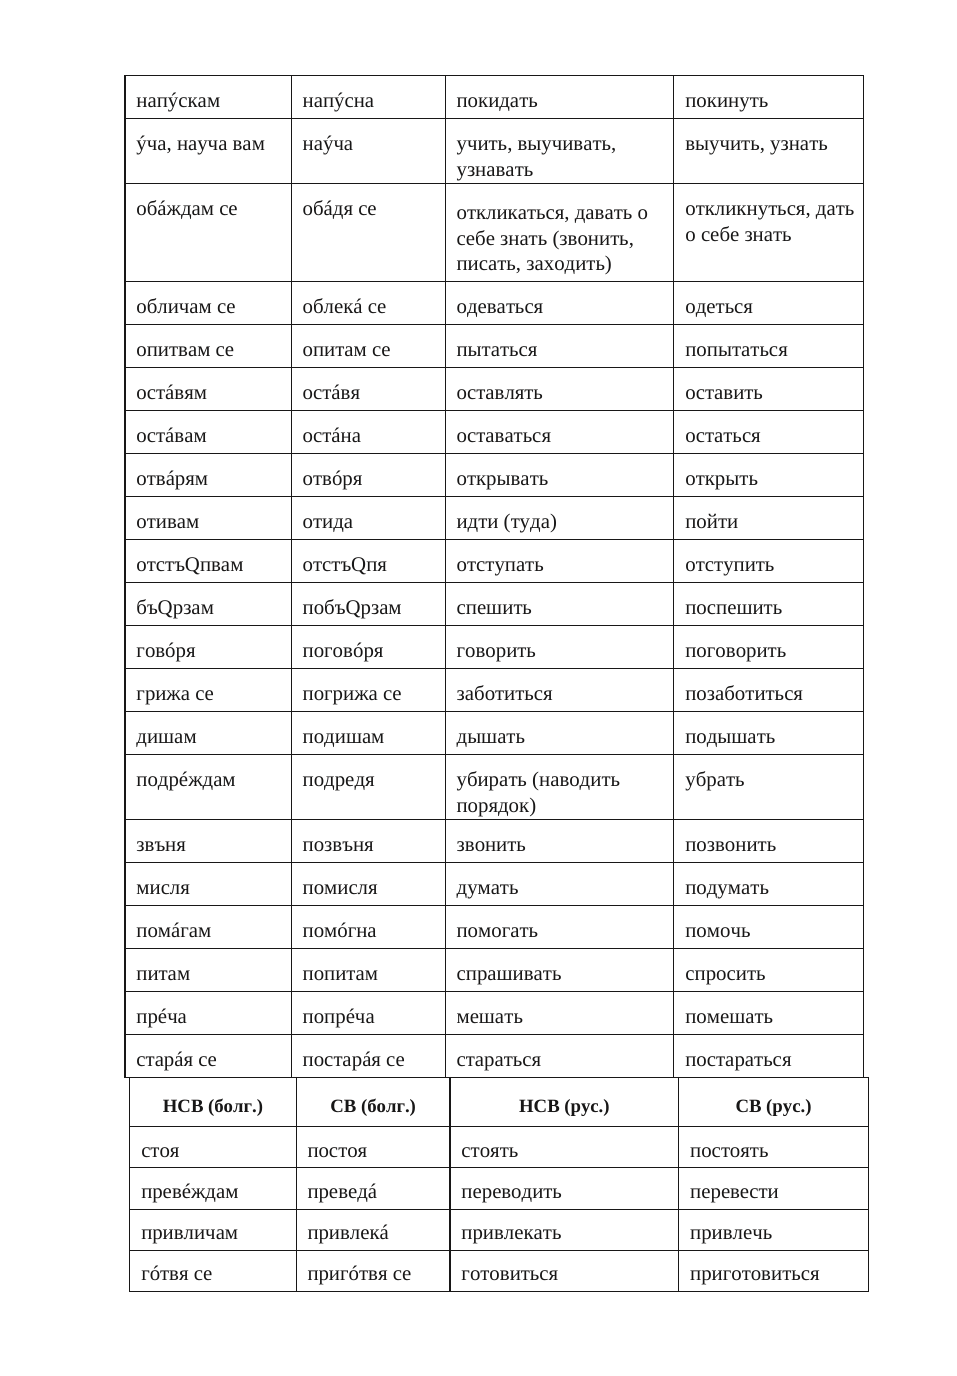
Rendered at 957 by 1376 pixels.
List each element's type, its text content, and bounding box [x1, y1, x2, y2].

table_cell питам [126, 949, 291, 991]
table_cell [125, 1209, 129, 1250]
table_cell покидать [446, 76, 673, 118]
table_cell [864, 183, 868, 281]
table_cell гóтвя се [130, 1251, 296, 1291]
table_cell [864, 410, 868, 453]
table_cell СВ (рус.) [679, 1078, 868, 1126]
table_cell обличам се [126, 282, 291, 324]
table_cell [864, 539, 868, 582]
table_cell перевести [679, 1168, 868, 1208]
table_cell [864, 324, 868, 367]
table_cell отвóря [292, 454, 445, 496]
table_cell поговорить [674, 626, 863, 668]
table_cell [864, 668, 868, 711]
table_cell откликнуться, дать о себе знать [674, 184, 863, 281]
table_cell мисля [126, 863, 291, 905]
table_cell наýча [292, 119, 445, 183]
table_cell приготовиться [679, 1251, 868, 1291]
table_cell мешать [446, 992, 673, 1034]
table_cell прéча [126, 992, 291, 1034]
table_cell остáна [292, 411, 445, 453]
table_cell привличам [130, 1210, 296, 1250]
table_cell постарáя се [292, 1035, 445, 1077]
table_cell погрижа се [292, 669, 445, 711]
table_cell убрать [674, 755, 863, 819]
table_cell оставаться [446, 411, 673, 453]
table_cell убирать (наводить порядок) [446, 755, 673, 819]
table_cell стоя [130, 1127, 296, 1167]
table_cell дишам [126, 712, 291, 754]
table_cell СВ (болг.) [297, 1078, 449, 1126]
table_cell переводить [451, 1168, 678, 1208]
table_cell звонить [446, 820, 673, 862]
table_cell одеться [674, 282, 863, 324]
table_cell помочь [674, 906, 863, 948]
table_cell заботиться [446, 669, 673, 711]
table_cell помогать [446, 906, 673, 948]
table_cell позаботиться [674, 669, 863, 711]
table_cell привлекá [297, 1210, 449, 1250]
table_cell отвáрям [126, 454, 291, 496]
table_cell отступить [674, 540, 863, 582]
table_cell помóгна [292, 906, 445, 948]
table_cell звъня [126, 820, 291, 862]
table_cell выучить, узнать [674, 119, 863, 183]
table_cell подышать [674, 712, 863, 754]
table_cell открыть [674, 454, 863, 496]
table_cell откликаться, давать о себе знать (звонить, писать, заходить) [446, 184, 673, 281]
table_cell думать [446, 863, 673, 905]
table_cell отступать [446, 540, 673, 582]
table_cell остаться [674, 411, 863, 453]
table_cell облекá се [292, 282, 445, 324]
table_cell подредя [292, 755, 445, 819]
table_cell [864, 582, 868, 625]
table_cell помешать [674, 992, 863, 1034]
table_cell спрашивать [446, 949, 673, 991]
table_cell попытаться [674, 325, 863, 367]
table_cell готовиться [451, 1251, 678, 1291]
table_cell обáждам се [126, 184, 291, 281]
table_cell постоять [679, 1127, 868, 1167]
table_cell говóря [126, 626, 291, 668]
table_cell попитам [292, 949, 445, 991]
table_cell привлекать [451, 1210, 678, 1250]
table_cell подумать [674, 863, 863, 905]
table_cell поспешить [674, 583, 863, 625]
table_cell покинуть [674, 76, 863, 118]
table_cell побъQрзам [292, 583, 445, 625]
table_cell [864, 819, 868, 862]
table_cell идти (туда) [446, 497, 673, 539]
table_cell опитам се [292, 325, 445, 367]
table_cell стараться [446, 1035, 673, 1077]
table_cell [864, 948, 868, 991]
table_cell [864, 905, 868, 948]
table_cell отстъQпя [292, 540, 445, 582]
table_cell [864, 75, 868, 118]
table_cell [864, 711, 868, 754]
table_cell [864, 991, 868, 1034]
table_cell грижа се [126, 669, 291, 711]
table_cell отида [292, 497, 445, 539]
table_cell обáдя се [292, 184, 445, 281]
table_cell попрéча [292, 992, 445, 1034]
table_cell ýча, науча вам [126, 119, 291, 183]
table_cell [125, 1126, 129, 1167]
table_cell остáвя [292, 368, 445, 410]
table_cell остáвам [126, 411, 291, 453]
table_cell [864, 281, 868, 324]
table_cell опитвам се [126, 325, 291, 367]
table_cell одеваться [446, 282, 673, 324]
table_cell старáя се [126, 1035, 291, 1077]
table_cell [864, 496, 868, 539]
table_cell [864, 367, 868, 410]
table_cell помáгам [126, 906, 291, 948]
table_cell превéждам [130, 1168, 296, 1208]
table_cell [864, 754, 868, 819]
table_cell бъQрзам [126, 583, 291, 625]
table_cell подишам [292, 712, 445, 754]
table_cell [864, 625, 868, 668]
table_cell [864, 453, 868, 496]
table_cell учить, выучивать, узнавать [446, 119, 673, 183]
table_cell напýсна [292, 76, 445, 118]
table_cell пойти [674, 497, 863, 539]
table_cell позвъня [292, 820, 445, 862]
table_cell говорить [446, 626, 673, 668]
table_cell позвонить [674, 820, 863, 862]
table_cell поговóря [292, 626, 445, 668]
table_cell [864, 1034, 868, 1077]
table_cell спешить [446, 583, 673, 625]
table_cell оставлять [446, 368, 673, 410]
table_cell оставить [674, 368, 863, 410]
table_cell остáвям [126, 368, 291, 410]
table_cell подрéждам [126, 755, 291, 819]
table_cell [864, 118, 868, 183]
table_cell НСВ (рус.) [451, 1078, 678, 1126]
table_cell постараться [674, 1035, 863, 1077]
table_cell преведá [297, 1168, 449, 1208]
table_cell НСВ (болг.) [130, 1078, 296, 1126]
table_cell напýскам [126, 76, 291, 118]
table_cell [864, 862, 868, 905]
table_cell [125, 1078, 129, 1126]
table_cell отивам [126, 497, 291, 539]
table_cell пригóтвя се [297, 1251, 449, 1291]
table_cell постоя [297, 1127, 449, 1167]
table_cell спросить [674, 949, 863, 991]
table_cell привлечь [679, 1210, 868, 1250]
table_cell пытаться [446, 325, 673, 367]
table_cell стоять [451, 1127, 678, 1167]
table_cell [125, 1167, 129, 1208]
table_cell дышать [446, 712, 673, 754]
table_cell отстъQпвам [126, 540, 291, 582]
table_cell помисля [292, 863, 445, 905]
table_cell открывать [446, 454, 673, 496]
table_cell [125, 1250, 129, 1291]
